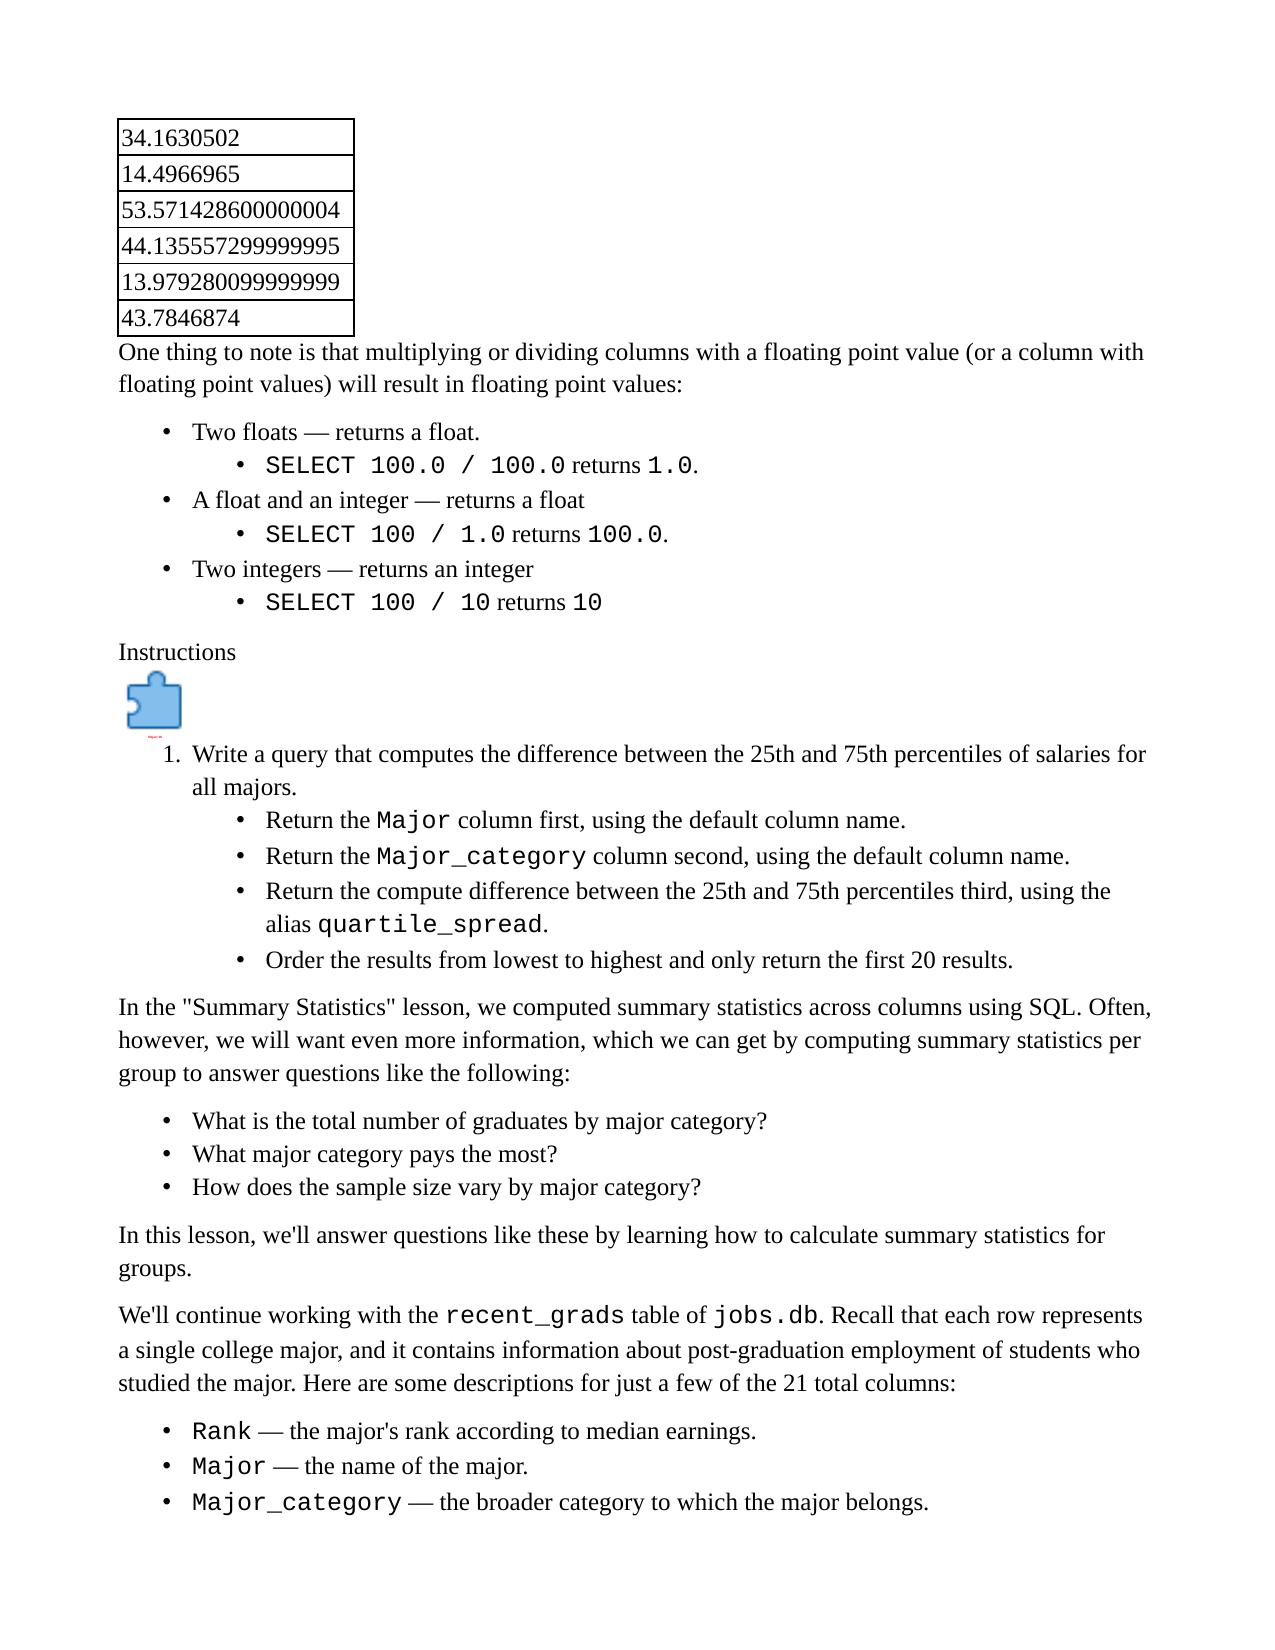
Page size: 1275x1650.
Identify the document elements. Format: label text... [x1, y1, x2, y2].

list Order the results from lowest to highest and only return the first 20 results. [236, 945, 1157, 973]
text In this lesson, we'll answer questions like these by learning how to calculate summary statistics for groups. [118, 1220, 1157, 1281]
text We'll continue working with the recent_grads table of jobs.db. Recall that each row represents a single college major, and it contains information about post-graduation employment of students who studied the major. Here are some descriptions for just a few of the 21 total columns: [118, 1300, 1157, 1397]
text In the "Summary Statistics" lesson, we computed summary statistics across columns using SQL. Often, however, we will want even more information, which we can get by computing summary statistics per group to answer questions like the following: [118, 992, 1157, 1087]
list How does the sample size vary by major category? [162, 1172, 1157, 1201]
table_cell 34.1630502 [119, 120, 353, 154]
table_cell 13.979280099999999 [119, 264, 353, 299]
list Two integers — returns an integer [162, 554, 1157, 583]
list Rank — the major's rank according to median earnings. [162, 1416, 1157, 1447]
list What is the total number of graduates by major category? [162, 1106, 1157, 1135]
list What major category pays the most? [162, 1139, 1157, 1168]
list SELECT 100 / 1.0 returns 100.0. [236, 519, 1157, 549]
text Instructions [118, 637, 1157, 666]
table_cell 14.4966965 [119, 156, 353, 190]
list Return the Major column first, using the default column name. [236, 806, 1157, 836]
table_cell 43.7846874 [119, 301, 353, 335]
table_cell 53.571428600000004 [119, 192, 353, 227]
list SELECT 100.0 / 100.0 returns 1.0. [236, 450, 1157, 481]
list Return the Major_category column second, using the default column name. [236, 841, 1157, 872]
text One thing to note is that multiplying or dividing columns with a floating point value (or a column with floating point values) will result in floating point values: [118, 337, 1157, 398]
table_cell 44.135557299999995 [119, 228, 353, 263]
list A float and an integer — returns a float [162, 486, 1157, 514]
list Major_category — the broader category to which the major belongs. [162, 1487, 1157, 1518]
list Two floats — returns a float. [162, 417, 1157, 446]
list SELECT 100 / 10 returns 10 [236, 587, 1157, 618]
list Major — the name of the major. [162, 1451, 1157, 1482]
list Return the compute difference between the 25th and 75th percentiles third, using the alias quartile_spread. [236, 876, 1157, 940]
list Write a query that computes the difference between the 25th and 75th percentiles of salaries for all majors. [162, 739, 1157, 801]
